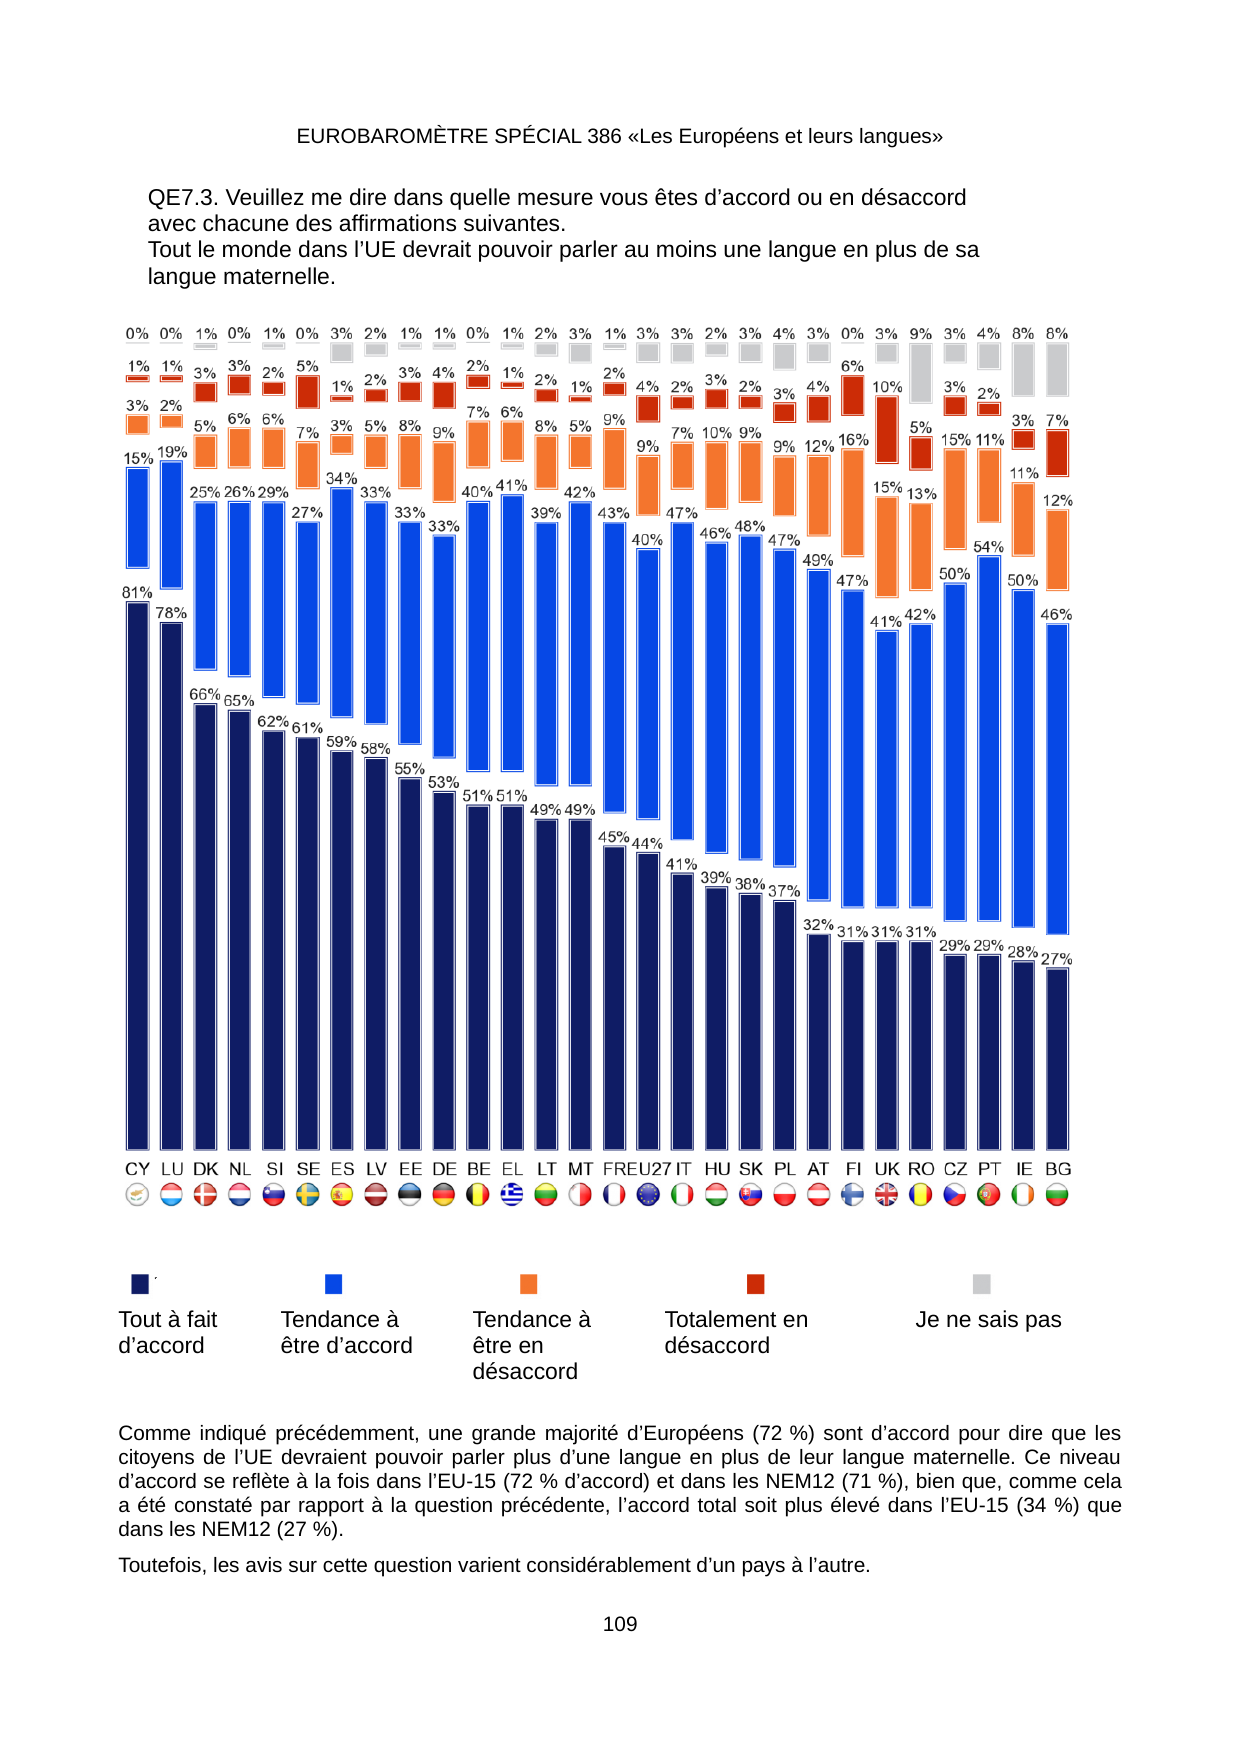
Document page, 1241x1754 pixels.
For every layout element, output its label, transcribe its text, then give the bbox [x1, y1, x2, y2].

picture [118, 313, 1078, 1213]
picture [118, 1261, 1093, 1300]
text Comme indiqué précédemment, une grande majorité d’Européens (72 %) sont d’accord pour dire que les citoyens de l’UE devraient pouvoir parler plus d’une langue en plus de leur langue maternelle. Ce niveau d’accord se reflète à la fois dans l’EU-15 (72 % d’accord) et dans les NEM12 (71 %), bien que, comme cela a été constaté par rapport à la question précédente, l’accord total soit plus élevé dans l’EU-15 (34 %) que dans les NEM12 (27 %). [118, 1421, 1122, 1541]
text Toutefois, les avis sur cette question varient considérablement d’un pays à l’autre. [118, 1552, 1122, 1576]
